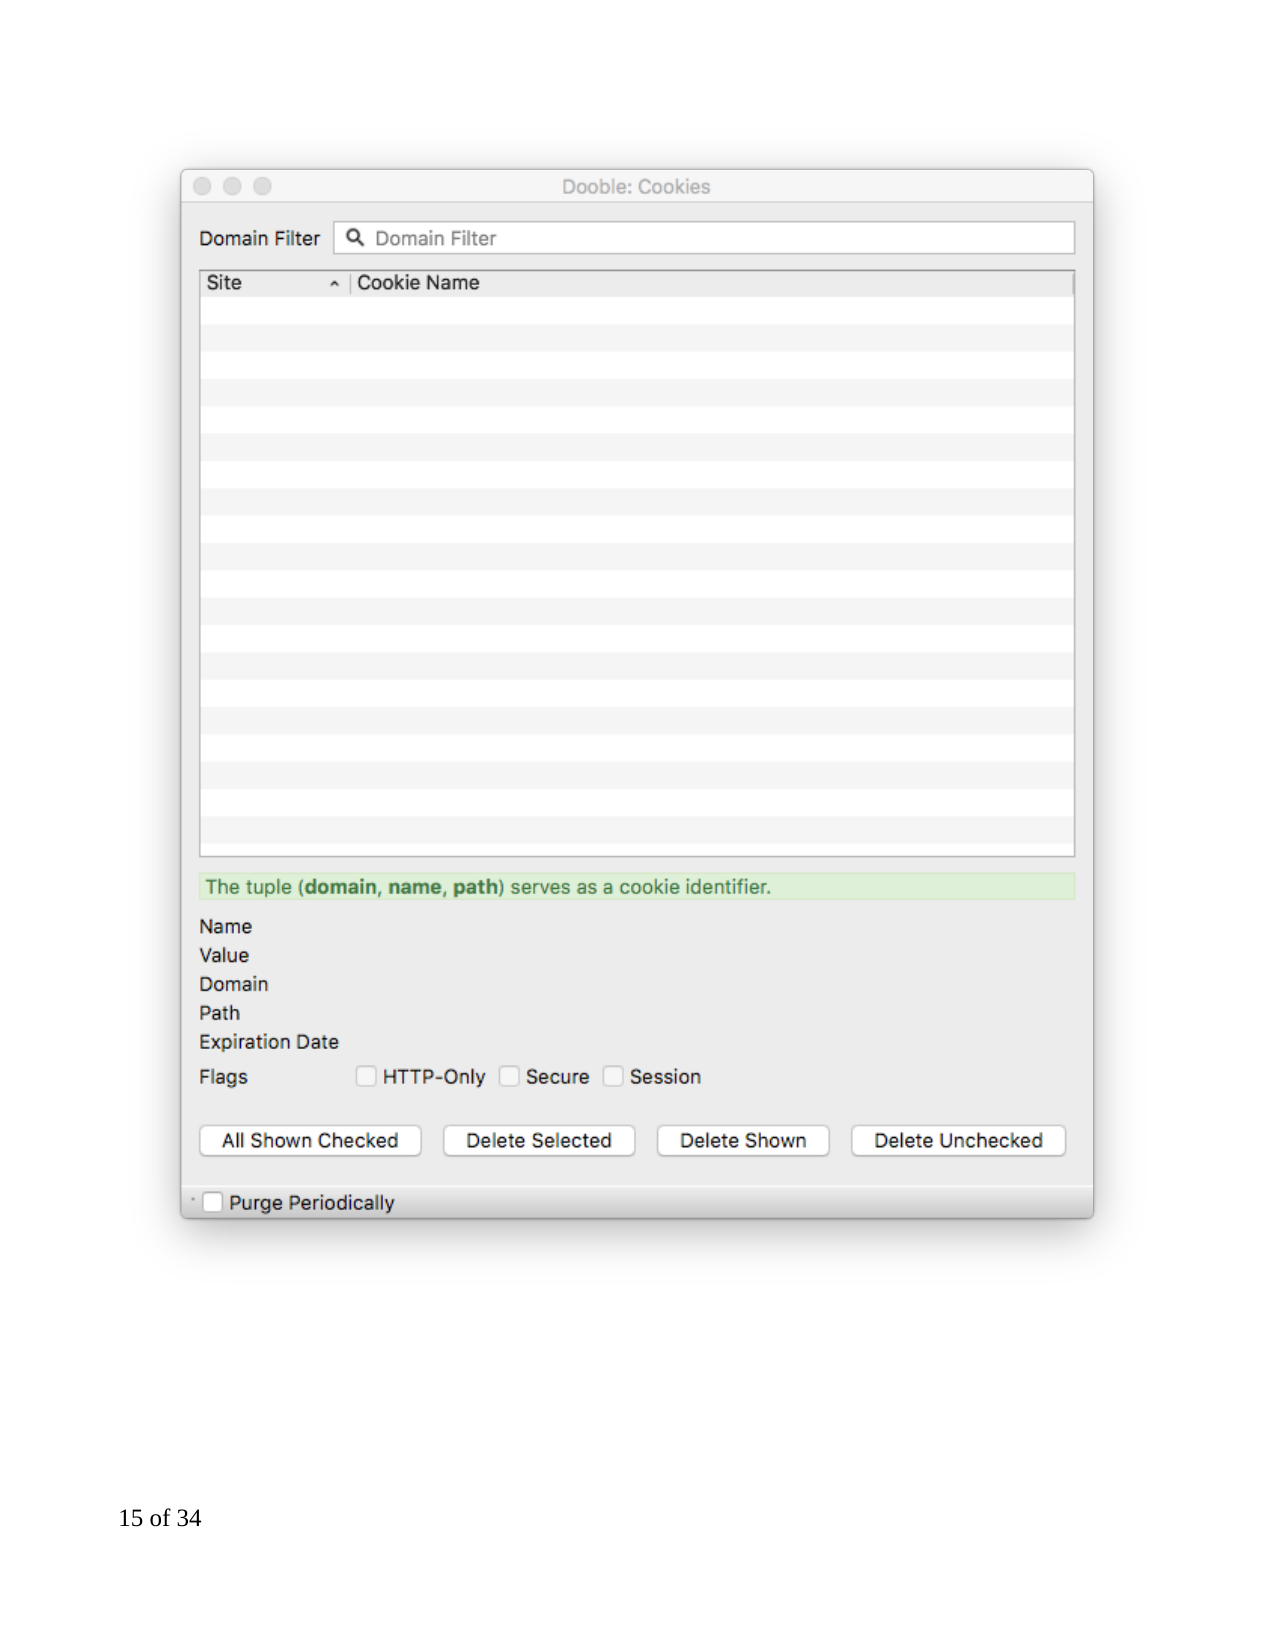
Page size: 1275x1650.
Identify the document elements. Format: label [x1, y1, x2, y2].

picture [118, 118, 1157, 1295]
